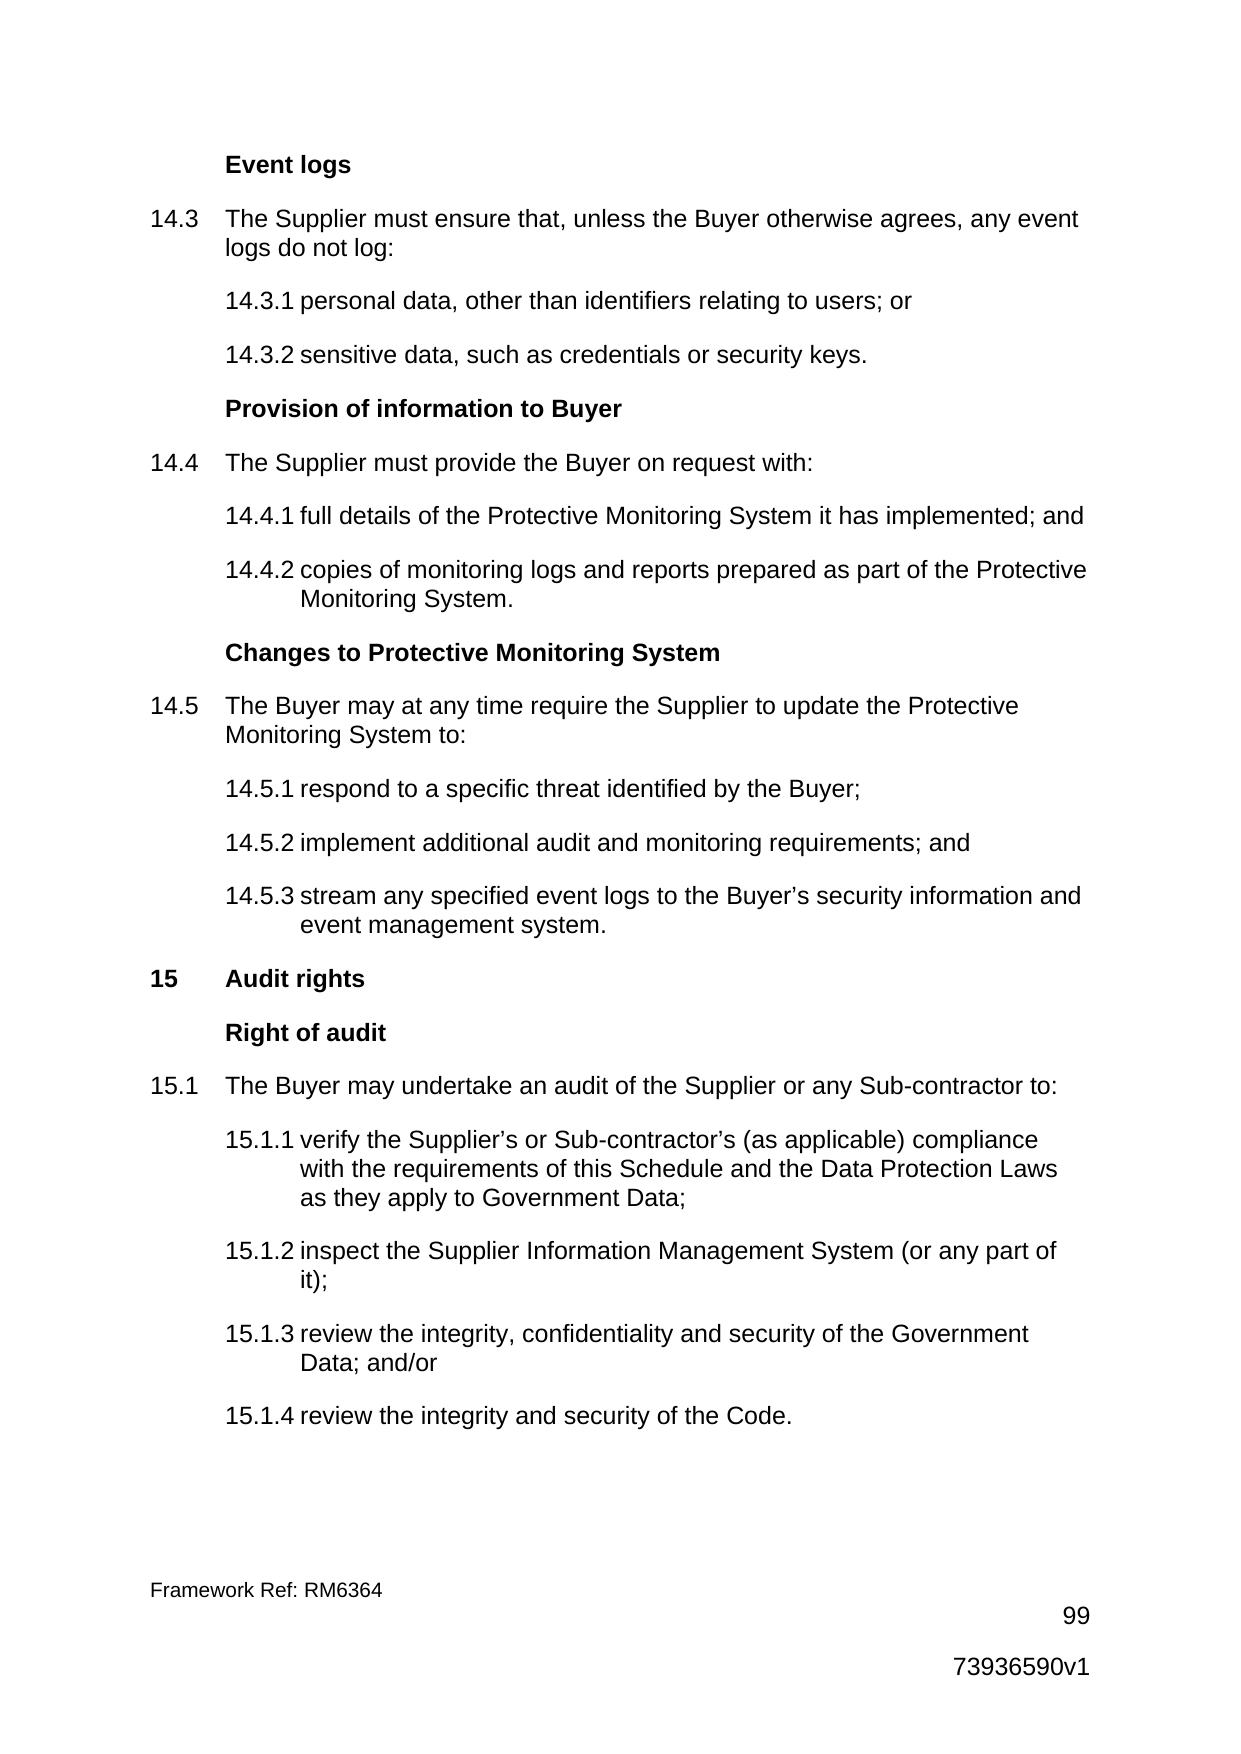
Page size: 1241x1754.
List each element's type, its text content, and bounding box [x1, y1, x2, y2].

list Audit rights [150, 964, 1090, 992]
list The Supplier must ensure that, unless the Buyer otherwise agrees, any event logs do not log: [150, 204, 1090, 261]
list review the integrity and security of the Code. [225, 1401, 1090, 1430]
list sensitive data, such as credentials or security keys. [225, 340, 1090, 369]
list copies of monitoring logs and reports prepared as part of the Protective Monitoring System. [225, 555, 1090, 612]
text Event logs [225, 150, 1090, 179]
list full details of the Protective Monitoring System it has implemented; and [225, 501, 1090, 530]
list respond to a specific threat identified by the Buyer; [225, 774, 1090, 802]
list The Buyer may at any time require the Supplier to update the Protective Monitoring System to: [150, 691, 1090, 749]
text Provision of information to Buyer [225, 394, 1090, 422]
list implement additional audit and monitoring requirements; and [225, 827, 1090, 856]
list stream any specified event logs to the Buyer’s security information and event management system. [225, 881, 1090, 939]
list The Buyer may undertake an audit of the Supplier or any Sub-contractor to: [150, 1071, 1090, 1100]
text Right of audit [225, 1017, 1090, 1046]
list personal data, other than identifiers relating to users; or [225, 286, 1090, 315]
text Changes to Protective Monitoring System [225, 637, 1090, 666]
list verify the Supplier’s or Sub-contractor’s (as applicable) compliance with the requirements of this Schedule and the Data Protection Laws as they apply to Government Data; [225, 1125, 1090, 1211]
list The Supplier must provide the Buyer on request with: [150, 447, 1090, 476]
list inspect the Supplier Information Management System (or any part of it); [225, 1236, 1090, 1294]
list review the integrity, confidentiality and security of the Government Data; and/or [225, 1319, 1090, 1376]
